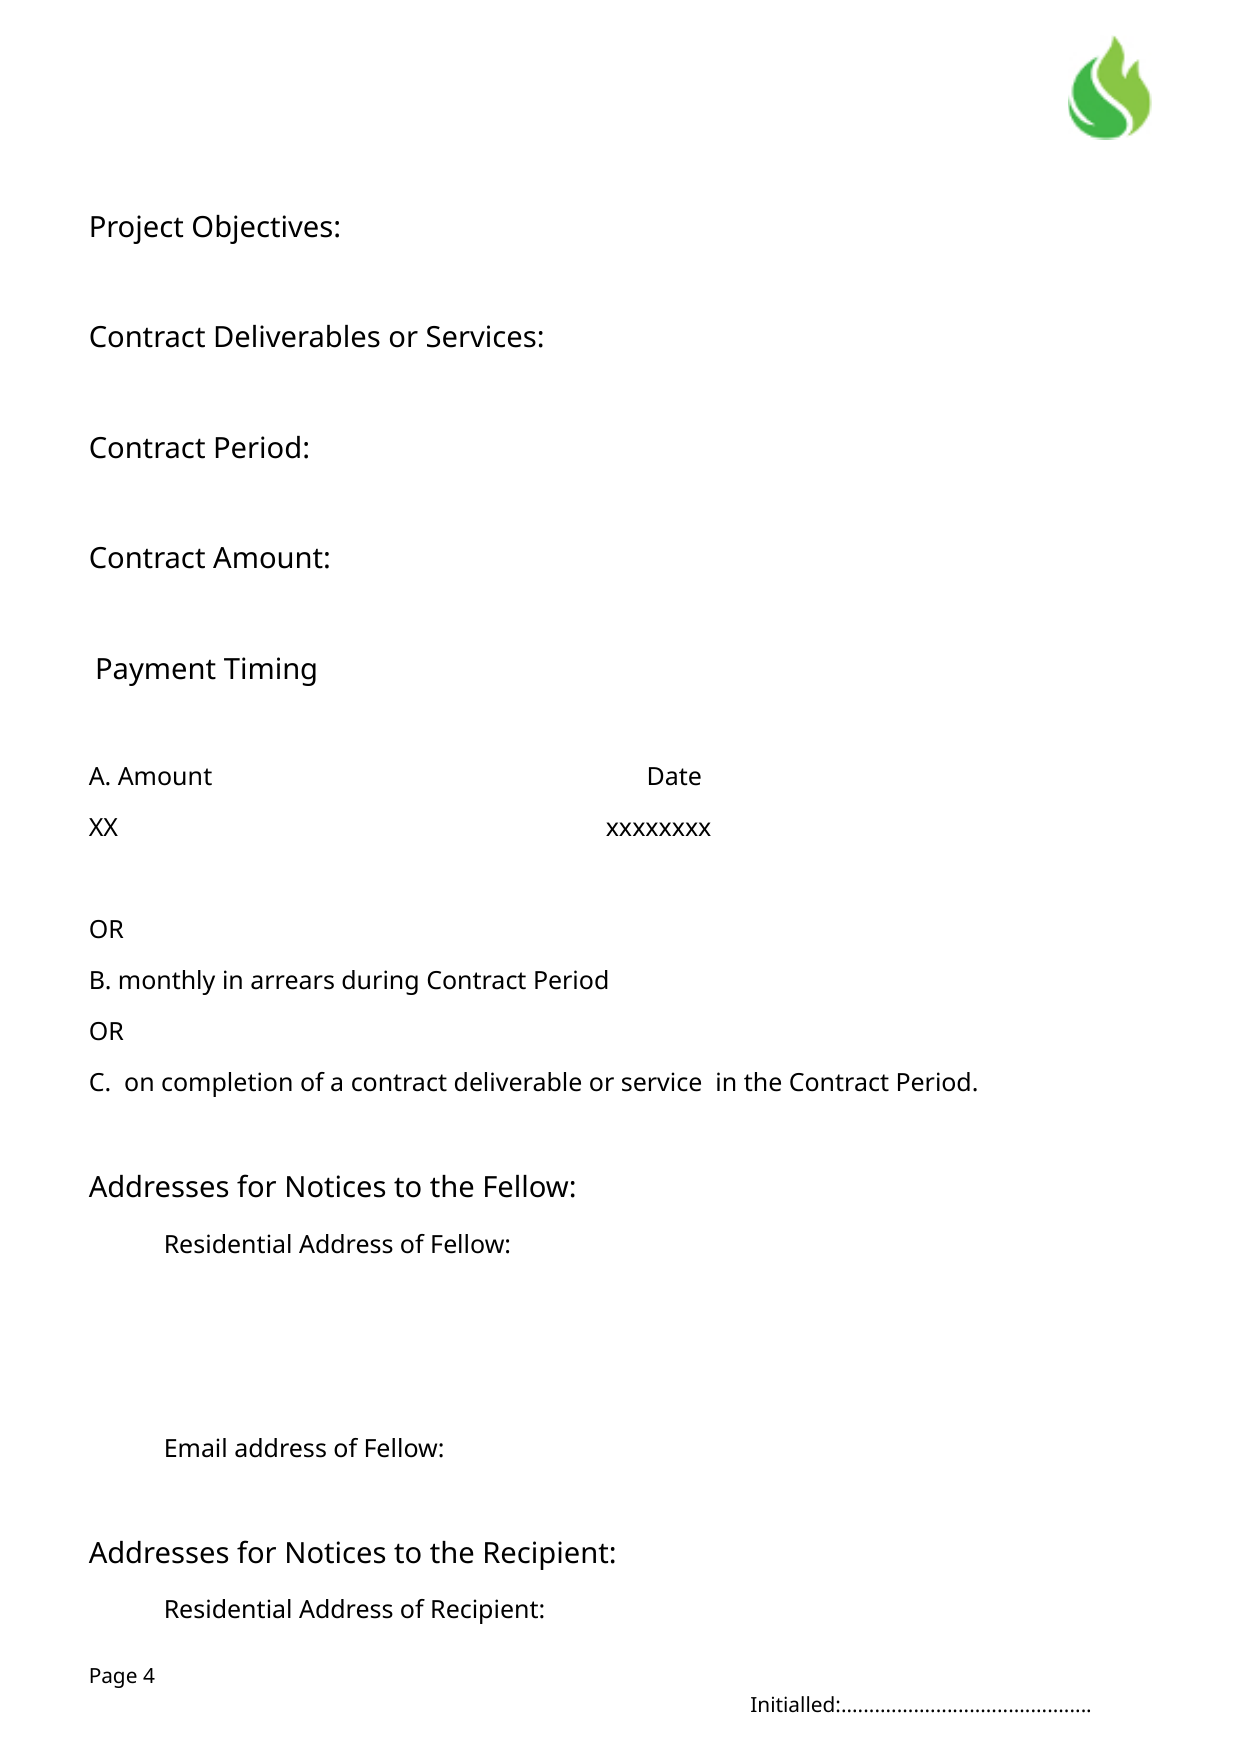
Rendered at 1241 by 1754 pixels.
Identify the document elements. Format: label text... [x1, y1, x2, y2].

text Addresses for Notices to the Recipient: [88, 1532, 1152, 1572]
text Project Objectives: [88, 206, 1152, 246]
text Residential Address of Recipient: [163, 1592, 1152, 1626]
text A. Amount Date [88, 758, 1152, 792]
text Contract Deliverables or Services: [88, 316, 1152, 356]
text Contract Period: [88, 427, 1152, 467]
text C. on completion of a contract deliverable or service in the Contract Period. [88, 1065, 1152, 1099]
text Addresses for Notices to the Fellow: [88, 1167, 1152, 1206]
text Payment Timing [88, 648, 1152, 688]
text OR [88, 1014, 1152, 1048]
text B. monthly in arrears during Contract Period [88, 963, 1152, 997]
text Email address of Fellow: [163, 1430, 1152, 1464]
text XX xxxxxxxx [88, 809, 1152, 843]
text Residential Address of Fellow: [163, 1226, 1152, 1260]
text OR [88, 912, 1152, 946]
picture [1089, 35, 1152, 114]
text Contract Amount: [88, 537, 1152, 577]
